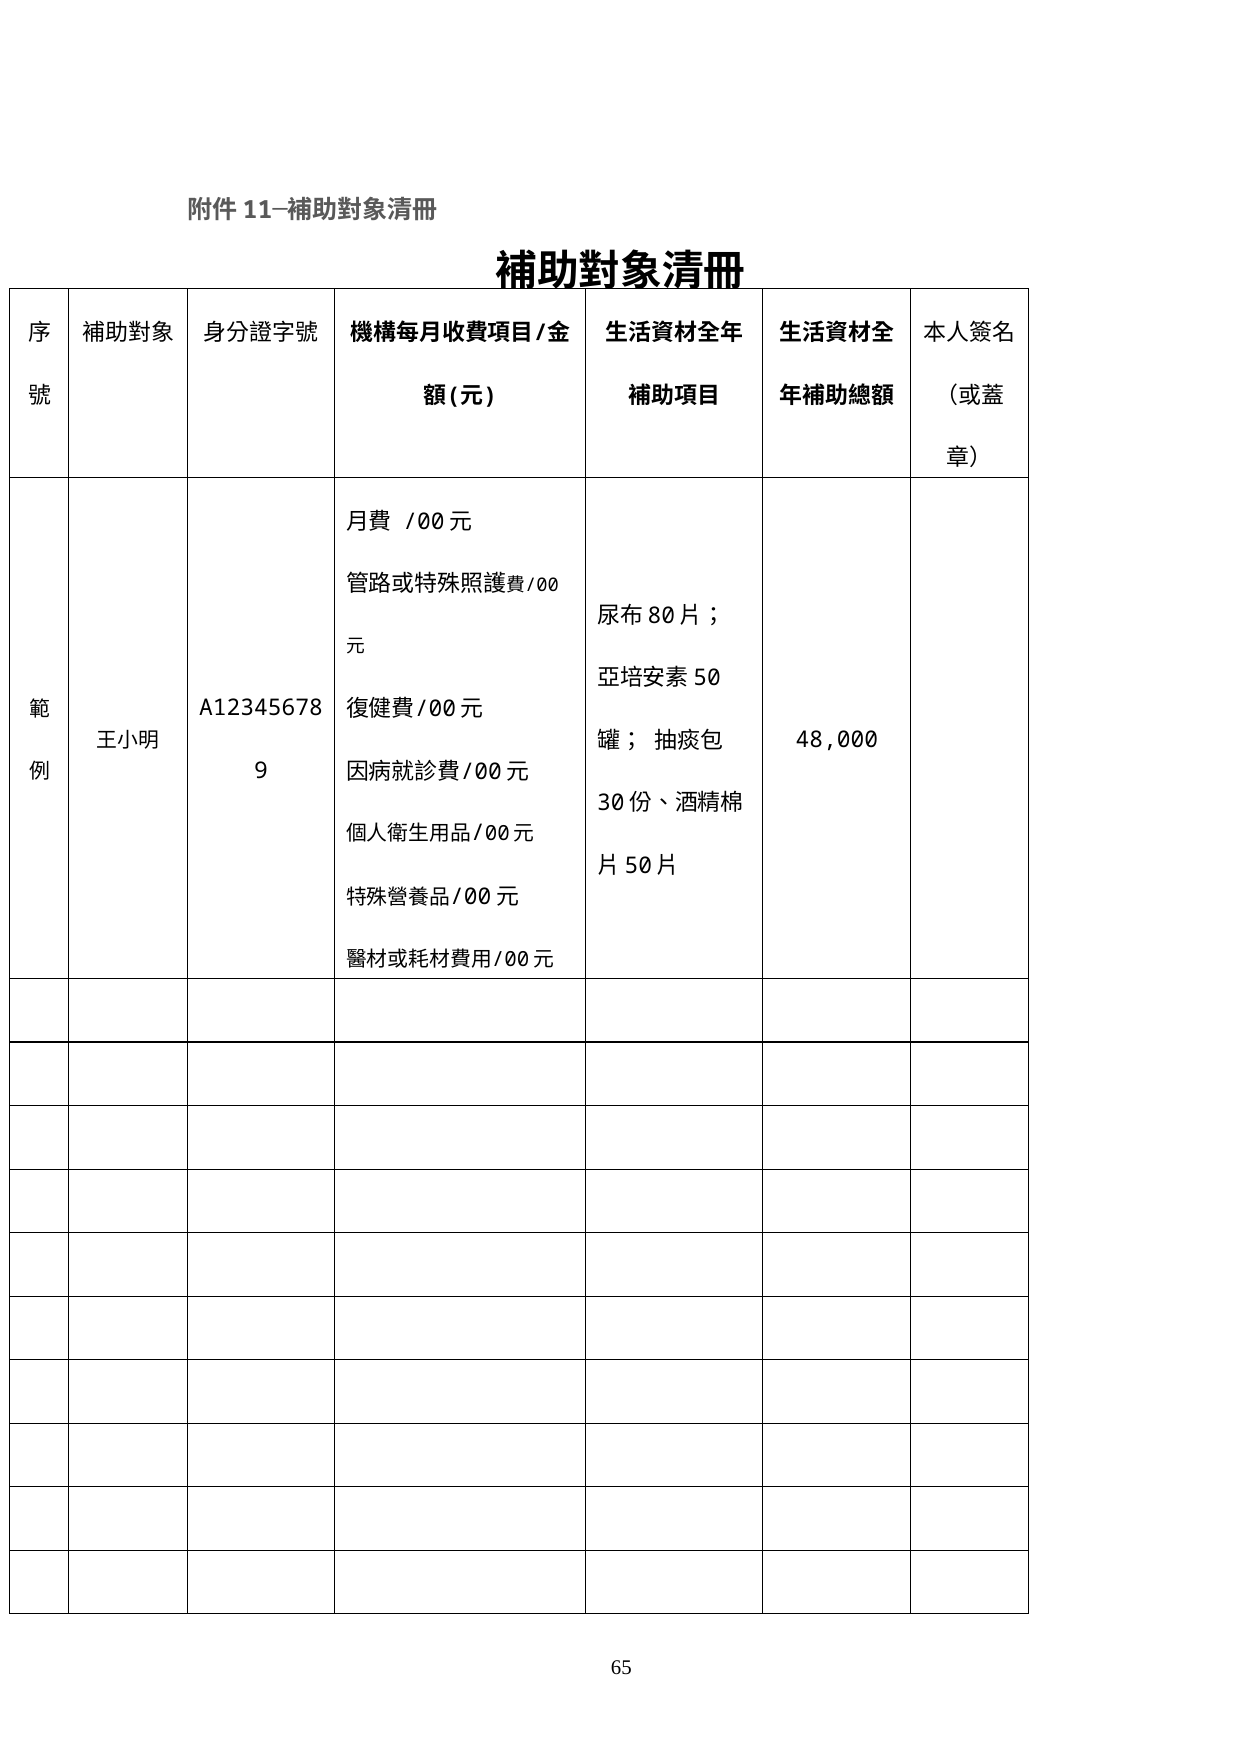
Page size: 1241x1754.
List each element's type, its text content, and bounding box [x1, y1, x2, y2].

table_cell [335, 979, 585, 1041]
table_cell [335, 1106, 585, 1168]
table_cell [763, 1170, 910, 1232]
table_cell [10, 1424, 68, 1486]
table_cell [586, 1170, 762, 1232]
table_header 本人簽名（或蓋章） [911, 289, 1028, 477]
table_cell [911, 1170, 1028, 1232]
table_cell [586, 1424, 762, 1486]
table_cell [69, 1551, 187, 1613]
table_cell [188, 1043, 334, 1105]
table_cell [911, 1551, 1028, 1613]
table_cell [69, 1487, 187, 1550]
table_cell [911, 1487, 1028, 1550]
table_header 序號 [10, 289, 68, 477]
table_cell [69, 1043, 187, 1105]
table_cell [335, 1551, 585, 1613]
table_cell [586, 979, 762, 1041]
table_cell [911, 478, 1028, 978]
table_cell [911, 1360, 1028, 1423]
table_cell [188, 1424, 334, 1486]
table_cell [335, 1360, 585, 1423]
table_cell [911, 979, 1028, 1041]
table_cell [188, 1487, 334, 1550]
table_cell 範例 [10, 478, 68, 978]
table_cell [10, 1233, 68, 1296]
table_cell [586, 1106, 762, 1168]
table_cell 尿布80片； 亞培安素50罐； 抽痰包30份、酒精棉片50片 [586, 478, 762, 978]
table_cell [911, 1233, 1028, 1296]
table_header 機構每月收費項目/金額(元) [335, 289, 585, 477]
table_cell [69, 1360, 187, 1423]
table_cell [69, 1106, 187, 1168]
table_header 補助對象 [69, 289, 187, 477]
table_cell [69, 979, 187, 1041]
table_cell [911, 1297, 1028, 1359]
table_cell [763, 1424, 910, 1486]
table_cell [188, 1170, 334, 1232]
table_cell [188, 1233, 334, 1296]
table_cell [911, 1106, 1028, 1168]
table_header 生活資材全年補助項目 [586, 289, 762, 477]
table_cell [335, 1233, 585, 1296]
table_cell 月費 /00元 管路或特殊照護費/00元 復健費/00元 因病就診費/00元 個人衛生用品/00元 特殊營養品/00元 醫材或耗材費用/00元 [335, 478, 585, 978]
table_cell [911, 1043, 1028, 1105]
table_cell [69, 1424, 187, 1486]
table_cell [69, 1233, 187, 1296]
table_cell [763, 1487, 910, 1550]
table_cell [586, 1233, 762, 1296]
table_cell [763, 1360, 910, 1423]
table_cell [335, 1487, 585, 1550]
table_cell A123456789 [188, 478, 334, 978]
table_cell [69, 1170, 187, 1232]
table_cell [188, 1297, 334, 1359]
table_cell [335, 1170, 585, 1232]
table_cell [10, 1106, 68, 1168]
table_cell [10, 1487, 68, 1550]
table_cell [586, 1297, 762, 1359]
table_cell [10, 1043, 68, 1105]
table_cell [10, 979, 68, 1041]
table_cell [188, 1360, 334, 1423]
table_cell [586, 1551, 762, 1613]
table_header 身分證字號 [188, 289, 334, 477]
table_cell [10, 1551, 68, 1613]
table_cell [586, 1487, 762, 1550]
table_cell [586, 1360, 762, 1423]
table_cell [763, 979, 910, 1041]
text 附件11─補助對象清冊 [187, 189, 1053, 226]
table_cell [763, 1106, 910, 1168]
text 補助對象清冊 [187, 226, 1053, 288]
table_cell [10, 1360, 68, 1423]
table_cell 王小明 [69, 478, 187, 978]
table_cell [911, 1424, 1028, 1486]
table_cell 48,000 [763, 478, 910, 978]
table_cell [763, 1043, 910, 1105]
table_cell [335, 1424, 585, 1486]
table_cell [763, 1297, 910, 1359]
table_cell [335, 1297, 585, 1359]
table_cell [763, 1233, 910, 1296]
table_cell [586, 1043, 762, 1105]
table_cell [188, 1106, 334, 1168]
table_cell [188, 1551, 334, 1613]
table_header 生活資材全年補助總額 [763, 289, 910, 477]
table_cell [10, 1297, 68, 1359]
table_cell [763, 1551, 910, 1613]
table_cell [335, 1043, 585, 1105]
table_cell [69, 1297, 187, 1359]
table_cell [188, 979, 334, 1041]
table_cell [10, 1170, 68, 1232]
